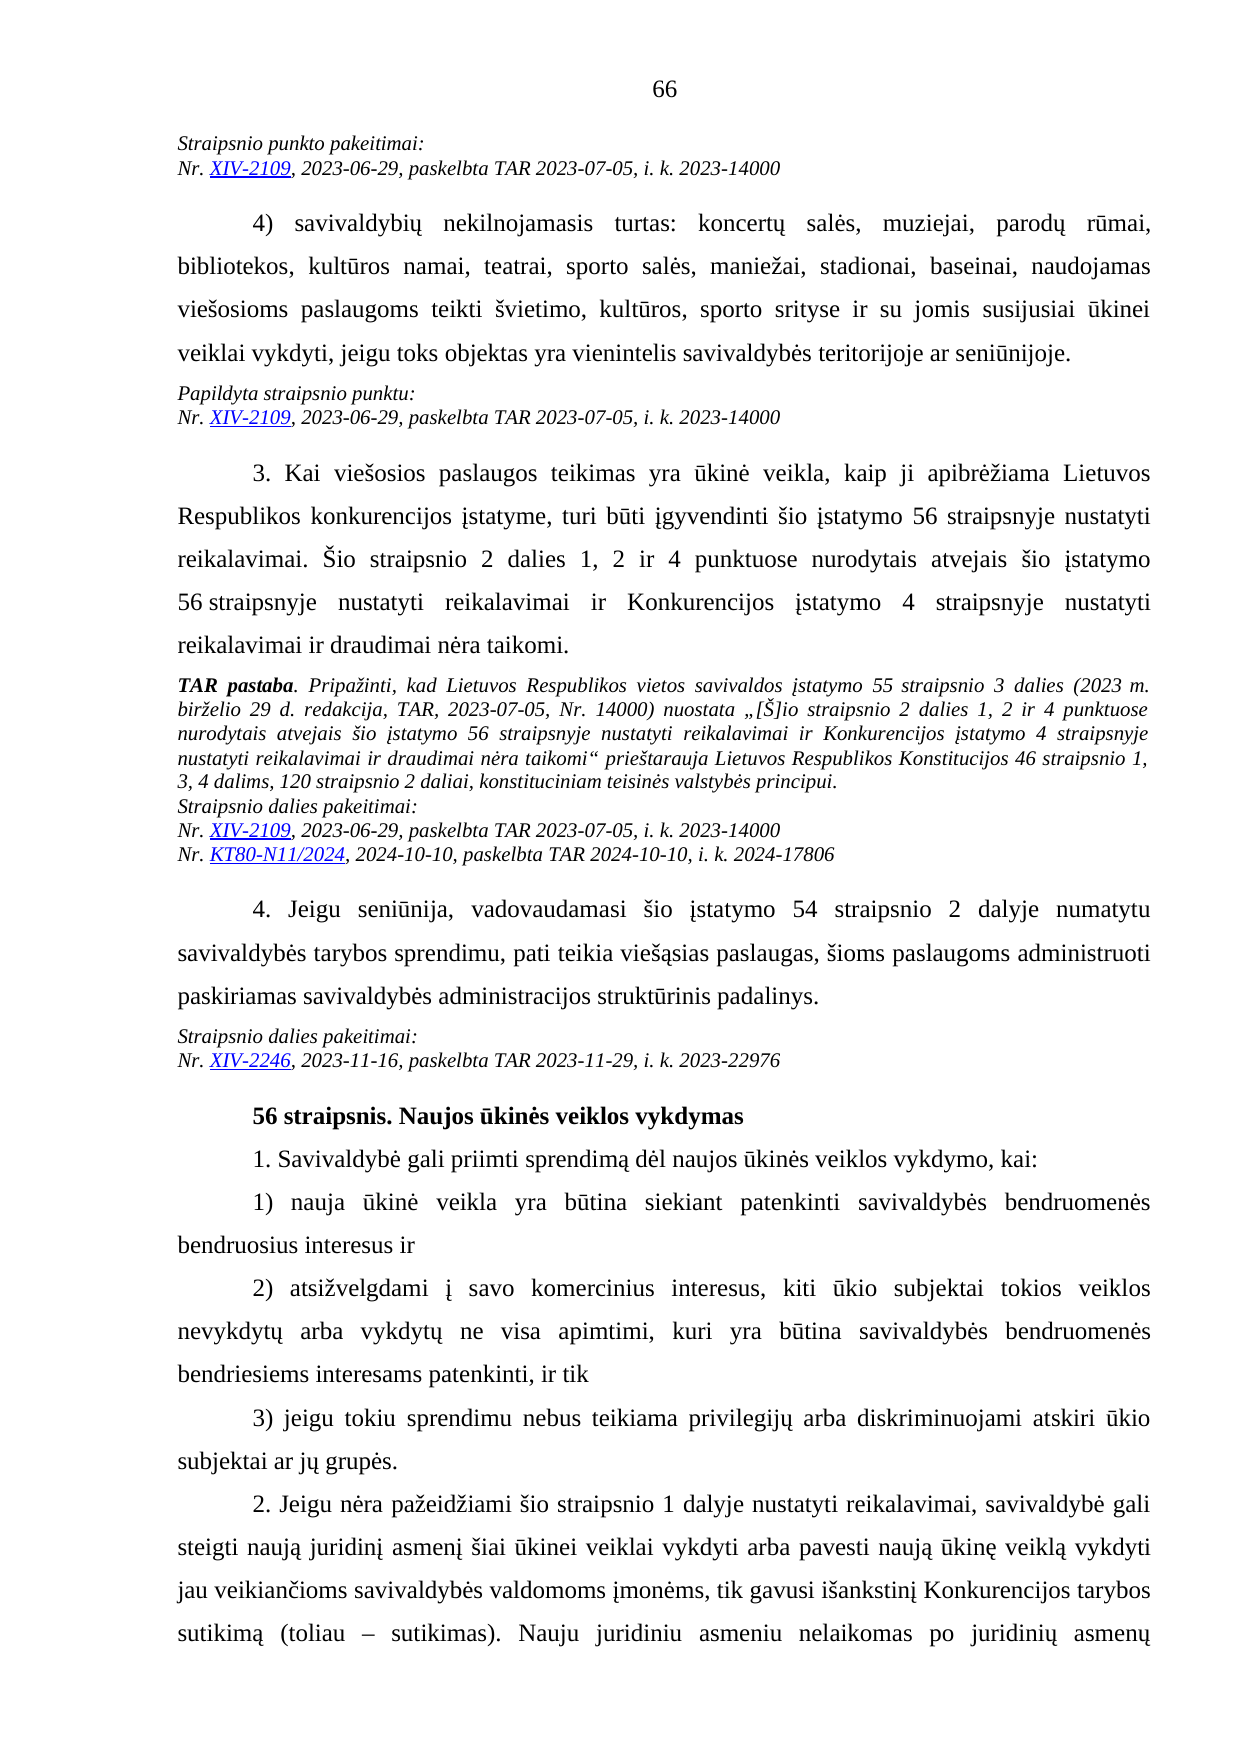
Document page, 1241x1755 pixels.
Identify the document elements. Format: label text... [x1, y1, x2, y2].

text Nr. XIV-2109, 2023-06-29, paskelbta TAR 2023-07-05, i. k. 2023-14000 [177, 818, 1152, 842]
text TAR pastaba. Pripažinti, kad Lietuvos Respublikos vietos savivaldos įstatymo 55 straipsnio 3 dalies (2023 m. birželio 29 d. redakcija, TAR, 2023-07-05, Nr. 14000) nuostata „[Š]io straipsnio 2 dalies 1, 2 ir 4 punktuose nurodytais atvejais šio įstatymo 56 straipsnyje nustatyti reikalavimai ir Konkurencijos įstatymo 4 straipsnyje nustatyti reikalavimai ir draudimai nėra taikomi“ prieštarauja Lietuvos Respublikos Konstitucijos 46 straipsnio 1, 3, 4 dalims, 120 straipsnio 2 daliai, konstituciniam teisinės valstybės principui. [177, 673, 1152, 793]
text Nr. XIV-2246, 2023-11-16, paskelbta TAR 2023-11-29, i. k. 2023-22976 [177, 1048, 1152, 1072]
text 2) atsižvelgdami į savo komercinius interesus, kiti ūkio subjektai tokios veiklos nevykdytų arba vykdytų ne visa apimtimi, kuri yra būtina savivaldybės bendruomenės bendriesiems interesams patenkinti, ir tik [177, 1273, 1152, 1388]
text 3) jeigu tokiu sprendimu nebus teikiama privilegijų arba diskriminuojami atskiri ūkio subjektai ar jų grupės. [177, 1403, 1152, 1474]
text Straipsnio punkto pakeitimai: [177, 131, 1152, 155]
text 2. Jeigu nėra pažeidžiami šio straipsnio 1 dalyje nustatyti reikalavimai, savivaldybė gali steigti naują juridinį asmenį šiai ūkinei veiklai vykdyti arba pavesti naują ūkinę veiklą vykdyti jau veikiančioms savivaldybės valdomoms įmonėms, tik gavusi išankstinį Konkurencijos tarybos sutikimą (toliau – sutikimas). Nauju juridiniu asmeniu nelaikomas po juridinių asmenų [177, 1489, 1152, 1647]
text Nr. XIV-2109, 2023-06-29, paskelbta TAR 2023-07-05, i. k. 2023-14000 [177, 155, 1152, 179]
text 4. Jeigu seniūnija, vadovaudamasi šio įstatymo 54 straipsnio 2 dalyje numatytu savivaldybės tarybos sprendimu, pati teikia viešąsias paslaugas, šioms paslaugoms administruoti paskiriamas savivaldybės administracijos struktūrinis padalinys. [177, 894, 1152, 1009]
text 4) savivaldybių nekilnojamasis turtas: koncertų salės, muziejai, parodų rūmai, bibliotekos, kultūros namai, teatrai, sporto salės, maniežai, stadionai, baseinai, naudojamas viešosioms paslaugoms teikti švietimo, kultūros, sporto srityse ir su jomis susijusiai ūkinei veiklai vykdyti, jeigu toks objektas yra vienintelis savivaldybės teritorijoje ar seniūnijoje. [177, 208, 1152, 366]
text Papildyta straipsnio punktu: [177, 381, 1152, 405]
text Nr. KT80-N11/2024, 2024-10-10, paskelbta TAR 2024-10-10, i. k. 2024-17806 [177, 842, 1152, 866]
text 56 straipsnis. Naujos ūkinės veiklos vykdymas [177, 1101, 1152, 1129]
text Straipsnio dalies pakeitimai: [177, 793, 1152, 818]
text 3. Kai viešosios paslaugos teikimas yra ūkinė veikla, kaip ji apibrėžiama Lietuvos Respublikos konkurencijos įstatyme, turi būti įgyvendinti šio įstatymo 56 straipsnyje nustatyti reikalavimai. Šio straipsnio 2 dalies 1, 2 ir 4 punktuose nurodytais atvejais šio įstatymo 56 straipsnyje nustatyti reikalavimai ir Konkurencijos įstatymo 4 straipsnyje nustatyti reikalavimai ir draudimai nėra taikomi. [177, 458, 1152, 659]
text 1. Savivaldybė gali priimti sprendimą dėl naujos ūkinės veiklos vykdymo, kai: [177, 1144, 1152, 1173]
text Straipsnio dalies pakeitimai: [177, 1024, 1152, 1048]
text Nr. XIV-2109, 2023-06-29, paskelbta TAR 2023-07-05, i. k. 2023-14000 [177, 405, 1152, 429]
text 1) nauja ūkinė veikla yra būtina siekiant patenkinti savivaldybės bendruomenės bendruosius interesus ir [177, 1187, 1152, 1259]
